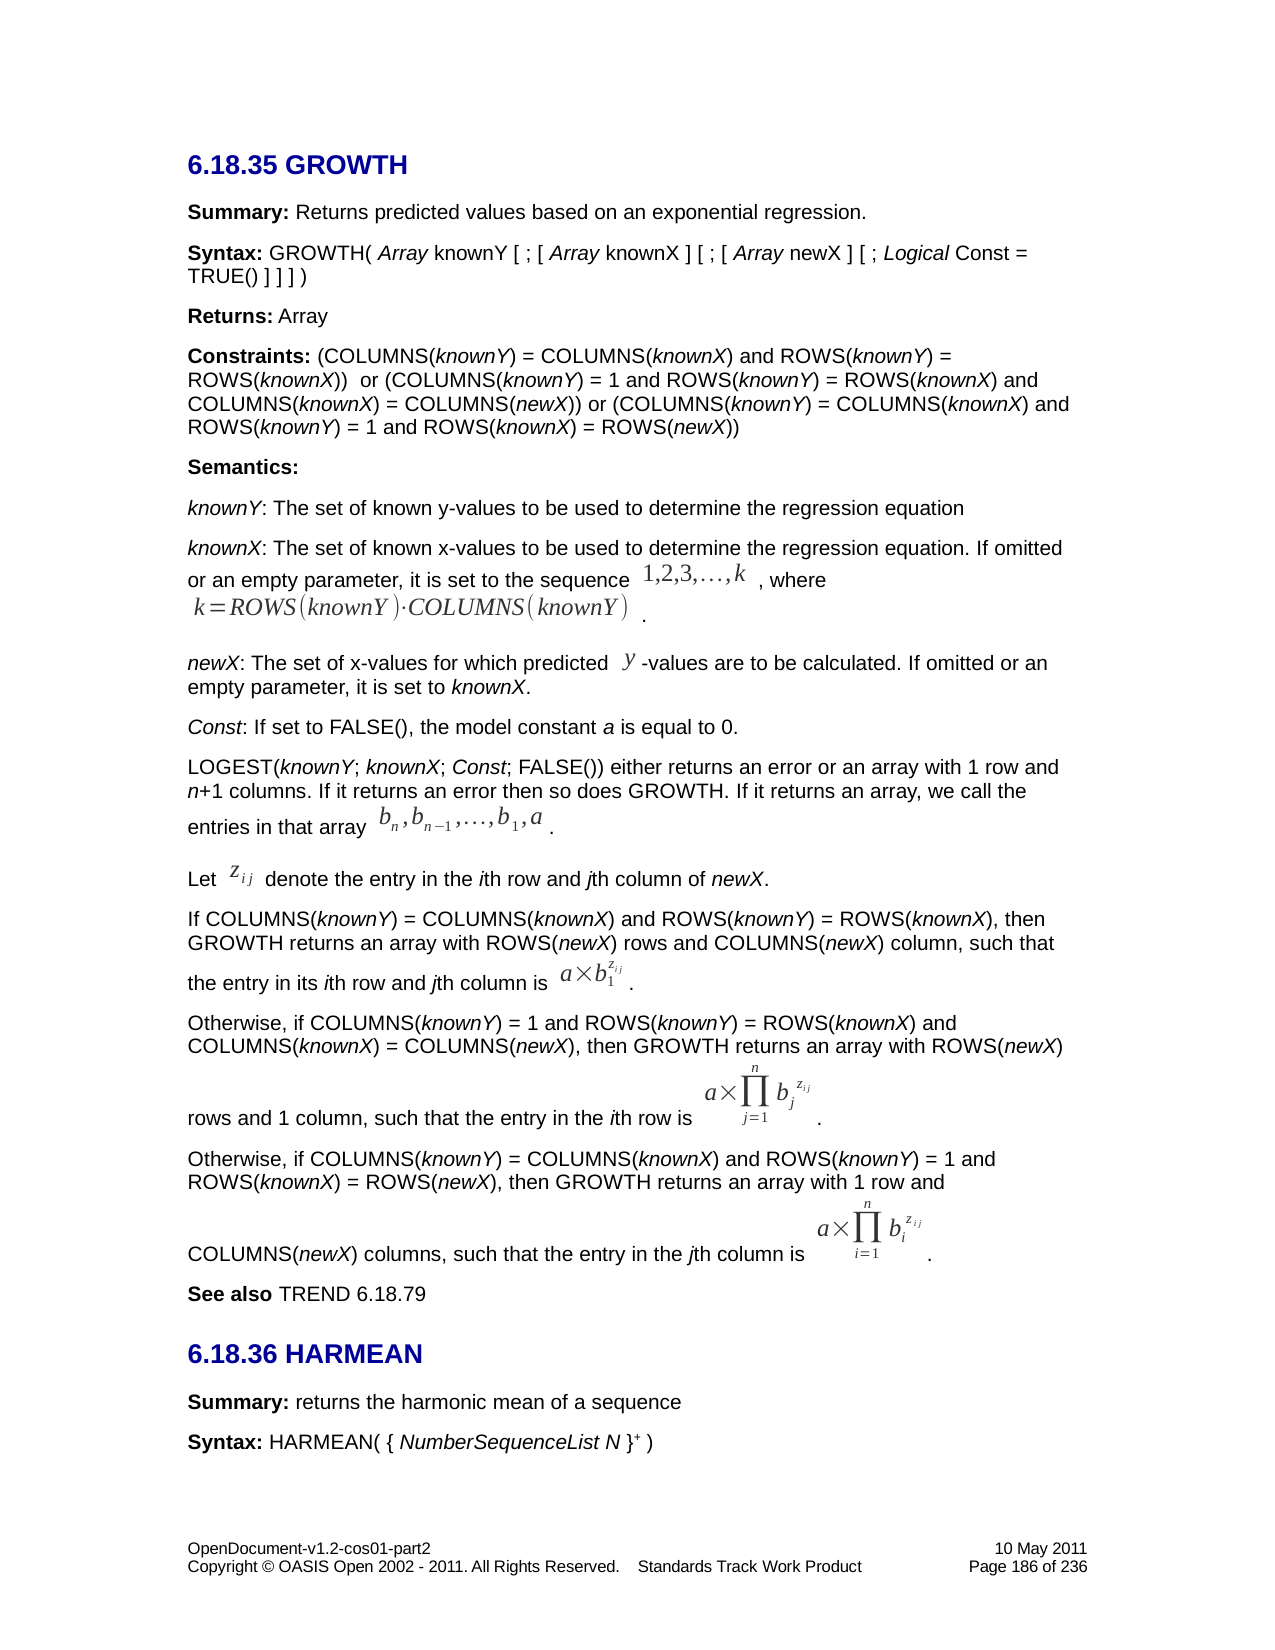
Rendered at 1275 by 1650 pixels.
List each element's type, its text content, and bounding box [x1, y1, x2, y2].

text Let denote the entry in the ith row and jth column of newX. [187, 855, 1088, 891]
text If COLUMNS(knownY) = COLUMNS(knownX) and ROWS(knownY) = ROWS(knownX), then GROWTH returns an array with ROWS(newX) rows and COLUMNS(newX) column, such that the entry in its ith row and jth column is . [187, 908, 1088, 995]
text Syntax: GROWTH( Array knownY [ ; [ Array knownX ] [ ; [ Array newX ] [ ; Logical Const = TRUE() ] ] ] ) [187, 241, 1088, 288]
text See also TREND 6.18.79 [187, 1282, 1088, 1306]
text Syntax: HARMEAN( { NumberSequenceList N }+ ) [187, 1430, 1088, 1454]
text Semantics: [187, 456, 1088, 479]
text Otherwise, if COLUMNS(knownY) = 1 and ROWS(knownY) = ROWS(knownX) and COLUMNS(knownX) = COLUMNS(newX), then GROWTH returns an array with ROWS(newX) rows and 1 column, such that the entry in the ith row is . [187, 1011, 1088, 1130]
text knownX: The set of known x-values to be used to determine the regression equation. If omitted or an empty parameter, it is set to the sequence , where . [187, 536, 1088, 627]
text Summary: Returns predicted values based on an exponential regression. [187, 201, 1088, 224]
text LOGEST(knownY; knownX; Const; FALSE()) either returns an error or an array with 1 row and n+1 columns. If it returns an error then so does GROWTH. If it returns an array, we call the entries in that array . [187, 756, 1088, 839]
subtitle GROWTH [187, 150, 1088, 180]
subtitle HARMEAN [187, 1339, 1088, 1369]
text knownY: The set of known y-values to be used to determine the regression equation [187, 496, 1088, 519]
text Returns: Array [187, 305, 1088, 328]
text newX: The set of x-values for which predicted -values are to be calculated. If omitted or an empty parameter, it is set to knownX. [187, 643, 1088, 699]
text Summary: returns the harmonic mean of a sequence [187, 1390, 1088, 1414]
text Otherwise, if COLUMNS(knownY) = COLUMNS(knownX) and ROWS(knownY) = 1 and ROWS(knownX) = ROWS(newX), then GROWTH returns an array with 1 row and COLUMNS(newX) columns, such that the entry in the jth column is . [187, 1147, 1088, 1266]
text Constraints: (COLUMNS(knownY) = COLUMNS(knownX) and ROWS(knownY) = ROWS(knownX)) or (COLUMNS(knownY) = 1 and ROWS(knownY) = ROWS(knownX) and COLUMNS(knownX) = COLUMNS(newX)) or (COLUMNS(knownY) = COLUMNS(knownX) and ROWS(knownY) = 1 and ROWS(knownX) = ROWS(newX)) [187, 345, 1088, 439]
text Const: If set to FALSE(), the model constant a is equal to 0. [187, 716, 1088, 739]
